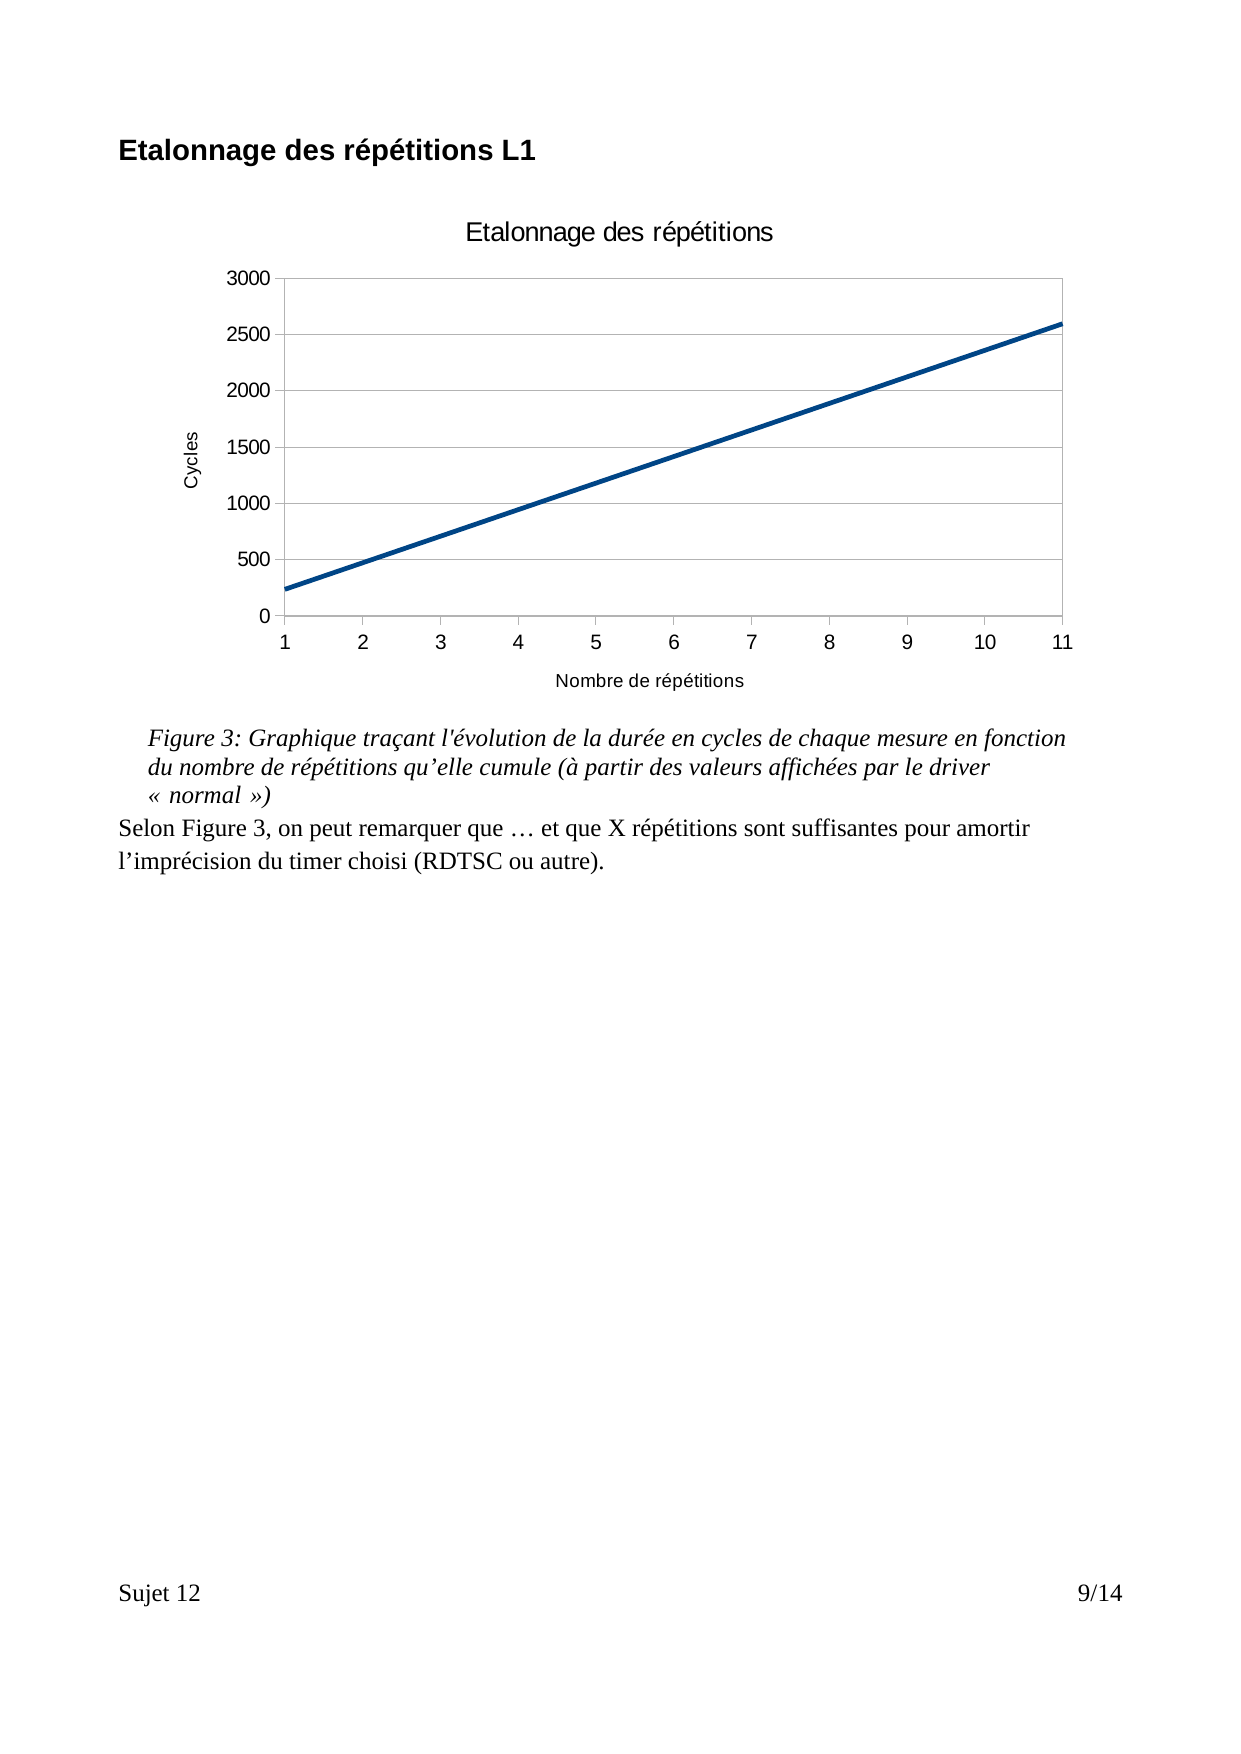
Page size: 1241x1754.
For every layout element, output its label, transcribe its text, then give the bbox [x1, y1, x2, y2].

text Figure 3: Graphique traçant l'évolution de la durée en cycles de chaque mesure en fonction du nombre de répétitions qu’elle cumule (à partir des valeurs affichées par le driver « normal ») [148, 723, 1093, 809]
text Selon Figure 3, on peut remarquer que … et que X répétitions sont suffisantes pour amortir l’imprécision du timer choisi (RDTSC ou autre). [118, 179, 1122, 875]
subtitle Etalonnage des répétitions L1 [118, 133, 1122, 166]
